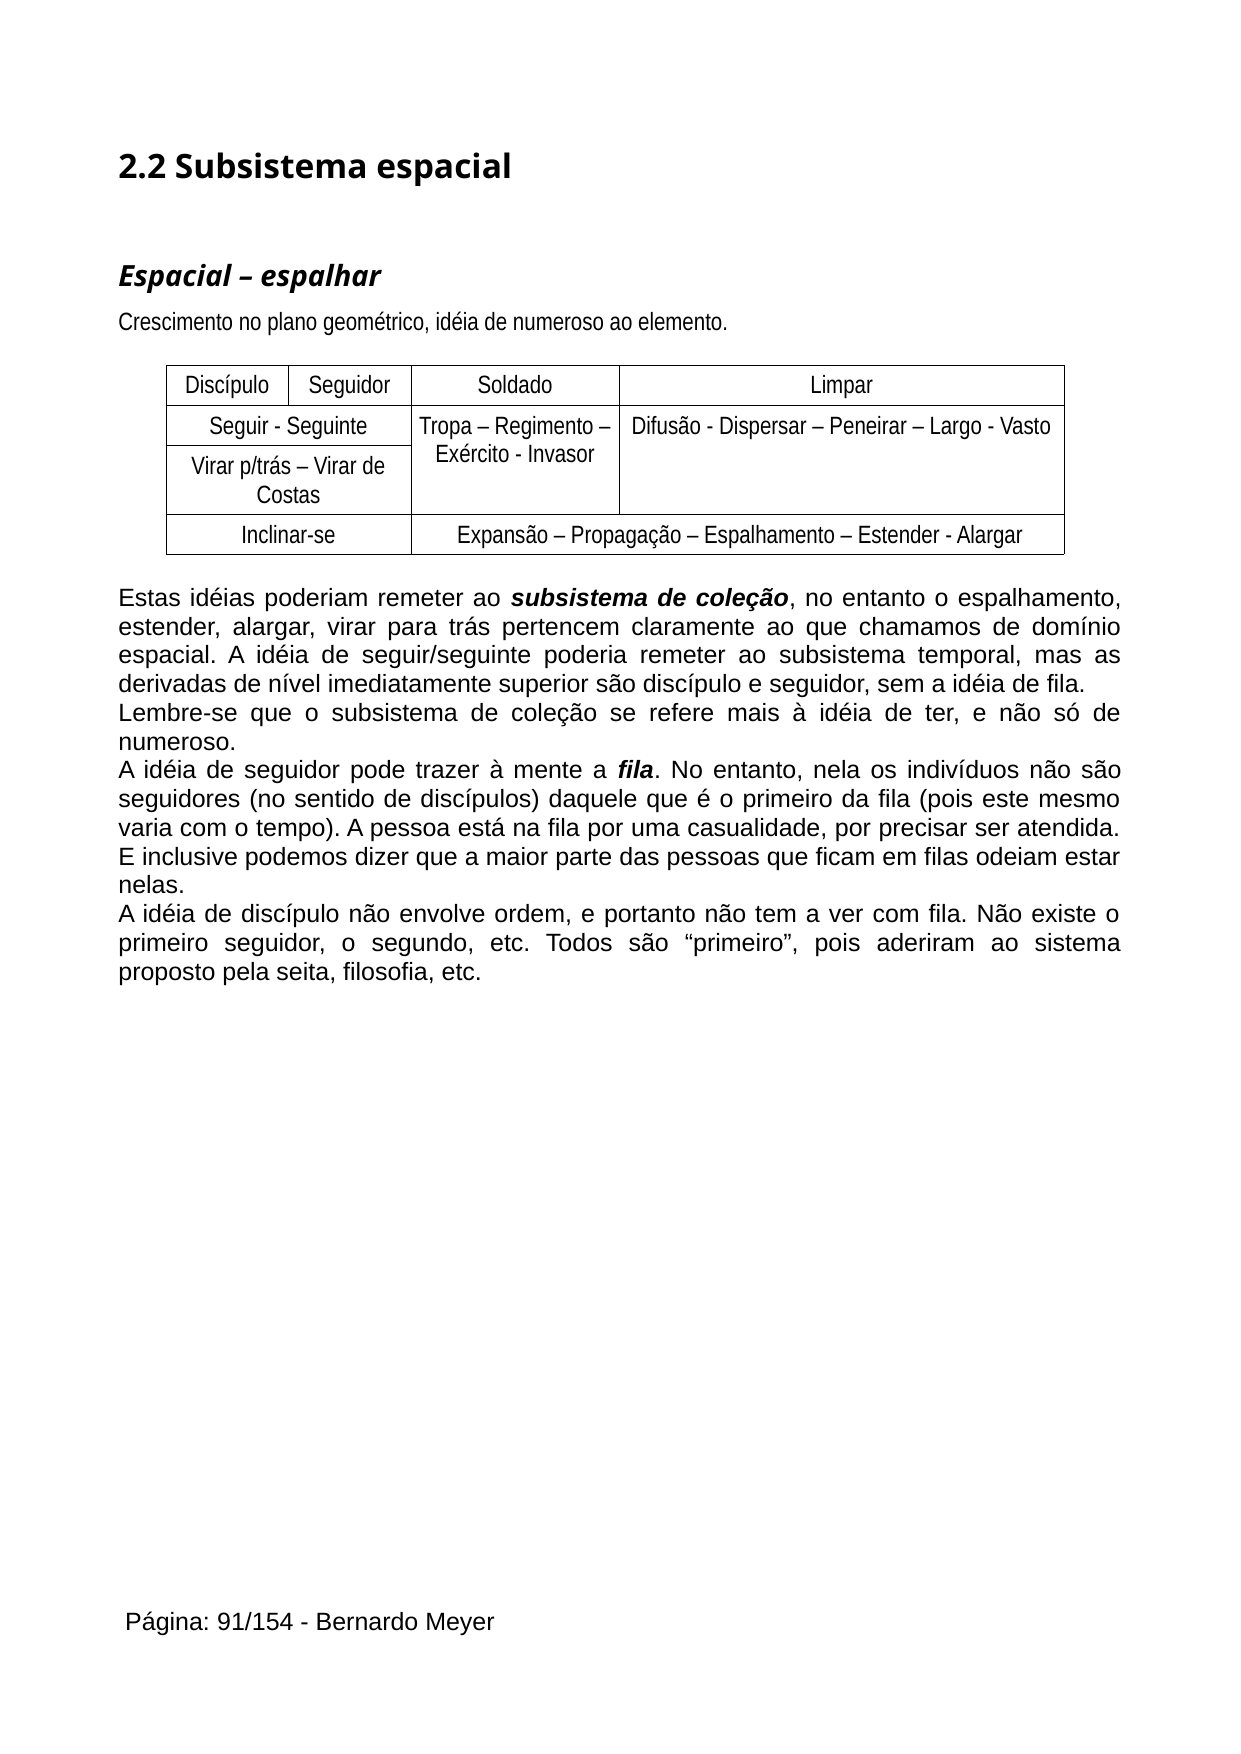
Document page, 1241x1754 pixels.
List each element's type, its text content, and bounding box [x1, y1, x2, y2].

table_cell Virar p/trás – Virar de Costas [167, 446, 411, 514]
subtitle 2.2 Subsistema espacial [118, 143, 1122, 189]
table_header Seguir - Seguinte [167, 406, 411, 445]
table_header Discípulo [167, 366, 288, 405]
table_header Limpar [620, 366, 1064, 405]
table_header Soldado [412, 366, 619, 405]
text Estas idéias poderiam remeter ao subsistema de coleção, no entanto o espalhamento, estender, alargar, virar para trás pertencem claramente ao que chamamos de domínio espacial. A idéia de seguir/seguinte poderia remeter ao subsistema temporal, mas as derivadas de nível imediatamente superior são discípulo e seguidor, sem a idéia de fila. [118, 583, 1122, 698]
subtitle Espacial – espalhar [118, 255, 1122, 295]
text Crescimento no plano geométrico, idéia de numeroso ao elemento. [118, 307, 1122, 336]
text Lembre-se que o subsistema de coleção se refere mais à idéia de ter, e não só de numeroso. [118, 698, 1122, 756]
table_cell Tropa – Regimento – Exército - Invasor [412, 406, 619, 514]
table_cell Difusão - Dispersar – Peneirar – Largo - Vasto [620, 406, 1064, 514]
table_cell Expansão – Propagação – Espalhamento – Estender - Alargar [412, 515, 1064, 554]
table_header Seguidor [289, 366, 411, 405]
text A idéia de seguidor pode trazer à mente a fila. No entanto, nela os indivíduos não são seguidores (no sentido de discípulos) daquele que é o primeiro da fila (pois este mesmo varia com o tempo). A pessoa está na fila por uma casualidade, por precisar ser atendida. E inclusive podemos dizer que a maior parte das pessoas que ficam em filas odeiam estar nelas. [118, 756, 1122, 899]
table_cell Inclinar-se [167, 515, 411, 554]
text A idéia de discípulo não envolve ordem, e portanto não tem a ver com fila. Não existe o primeiro seguidor, o segundo, etc. Todos são “primeiro”, pois aderiram ao sistema proposto pela seita, filosofia, etc. [118, 899, 1122, 986]
